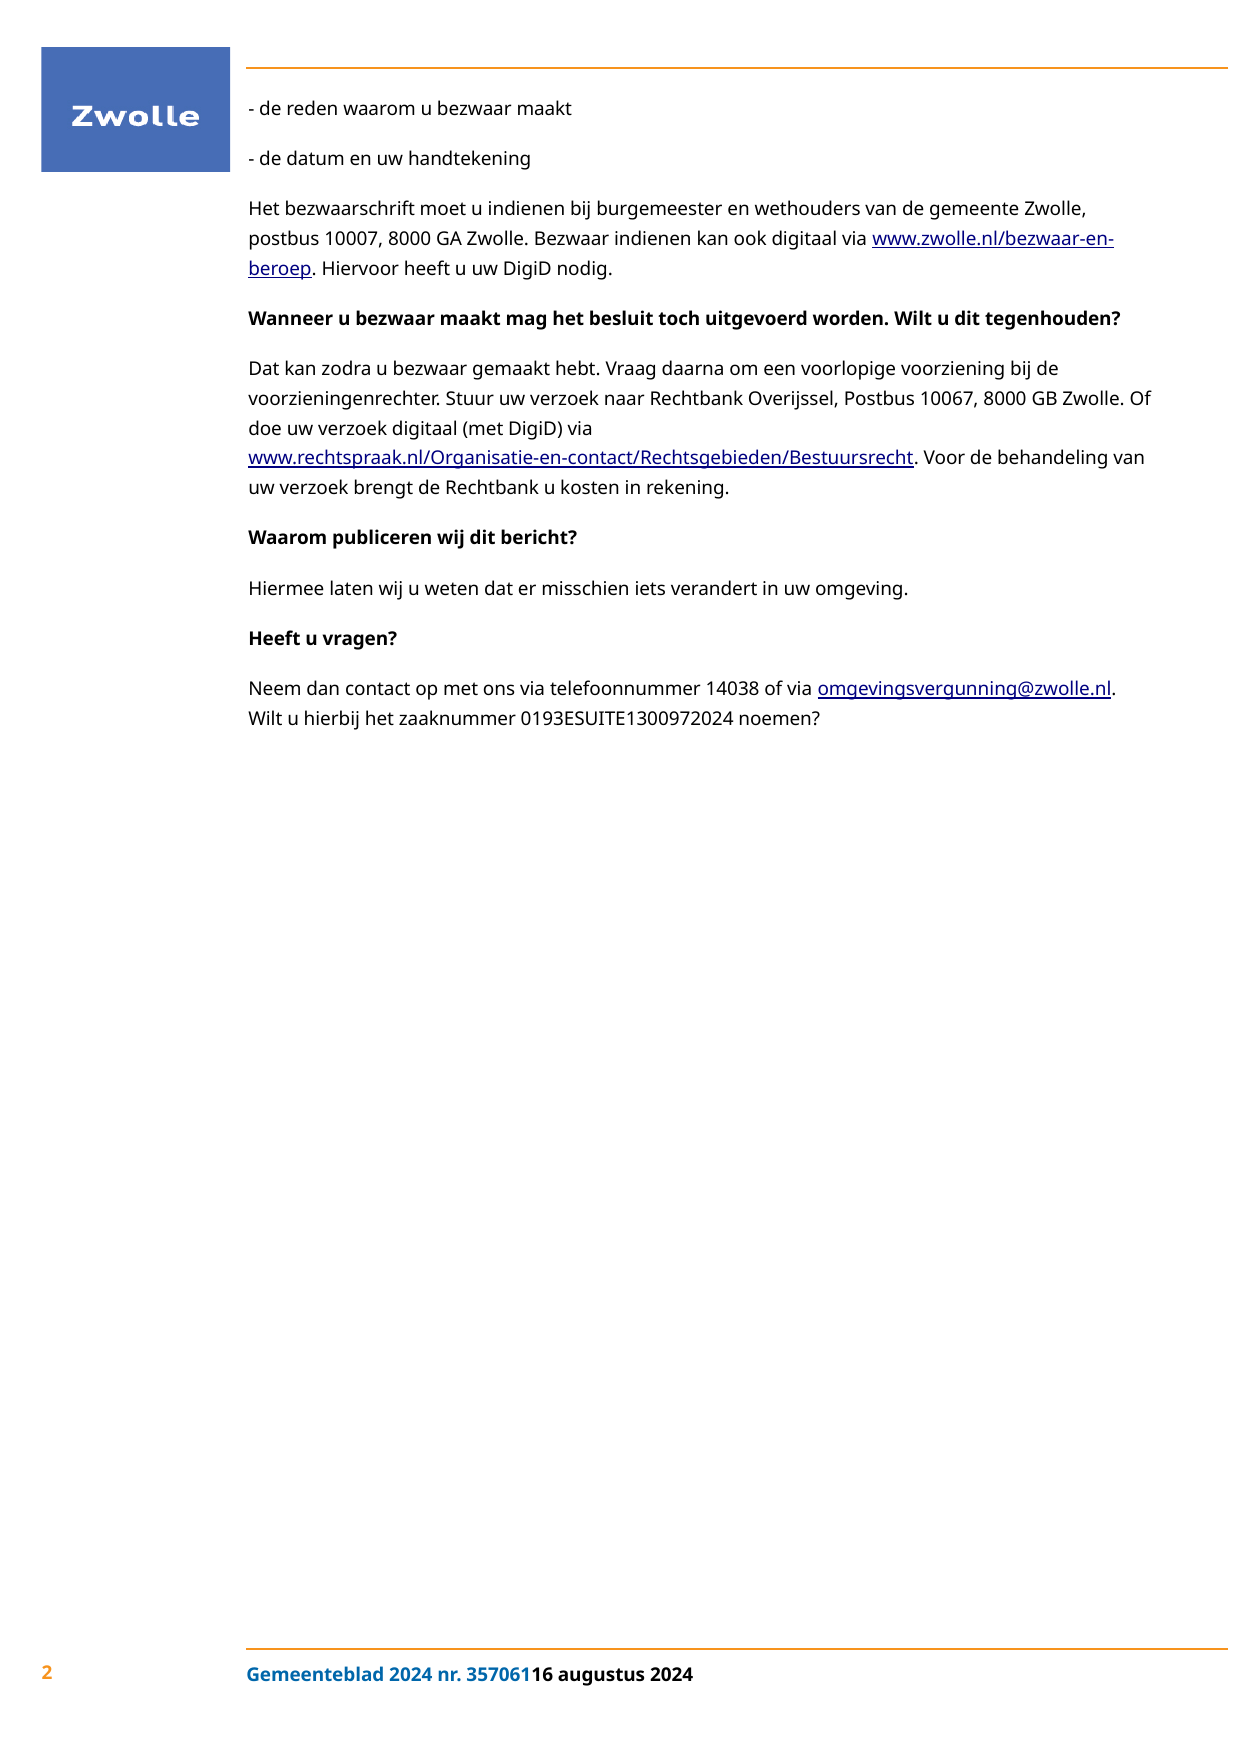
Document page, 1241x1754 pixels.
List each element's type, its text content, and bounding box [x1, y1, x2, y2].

text - de reden waarom u bezwaar maakt [248, 95, 1152, 121]
text Wanneer u bezwaar maakt mag het besluit toch uitgevoerd worden. Wilt u dit tegenhouden? [248, 305, 1152, 331]
text - de datum en uw handtekening [248, 145, 1152, 171]
text Hiermee laten wij u weten dat er misschien iets verandert in uw omgeving. [248, 575, 1152, 601]
text Het bezwaarschrift moet u indienen bij burgemeester en wethouders van de gemeente Zwolle, postbus 10007, 8000 GA Zwolle. Bezwaar indienen kan ook digitaal via www.zwolle.nl/bezwaar-en-beroep. Hiervoor heeft u uw DigiD nodig. [248, 196, 1152, 281]
text Waarom publiceren wij dit bericht? [248, 524, 1152, 550]
picture [41, 47, 231, 172]
text Neem dan contact op met ons via telefoonnummer 14038 of via omgevingsvergunning@zwolle.nl. Wilt u hierbij het zaaknummer 0193ESUITE1300972024 noemen? [248, 676, 1152, 731]
text Heeft u vragen? [248, 625, 1152, 651]
text Dat kan zodra u bezwaar gemaakt hebt. Vraag daarna om een voorlopige voorziening bij de voorzieningenrechter. Stuur uw verzoek naar Rechtbank Overijssel, Postbus 10067, 8000 GB Zwolle. Of doe uw verzoek digitaal (met DigiD) via www.rechtspraak.nl/Organisatie-en-contact/Rechtsgebieden/Bestuursrecht. Voor de behandeling van uw verzoek brengt de Rechtbank u kosten in rekening. [248, 356, 1152, 500]
